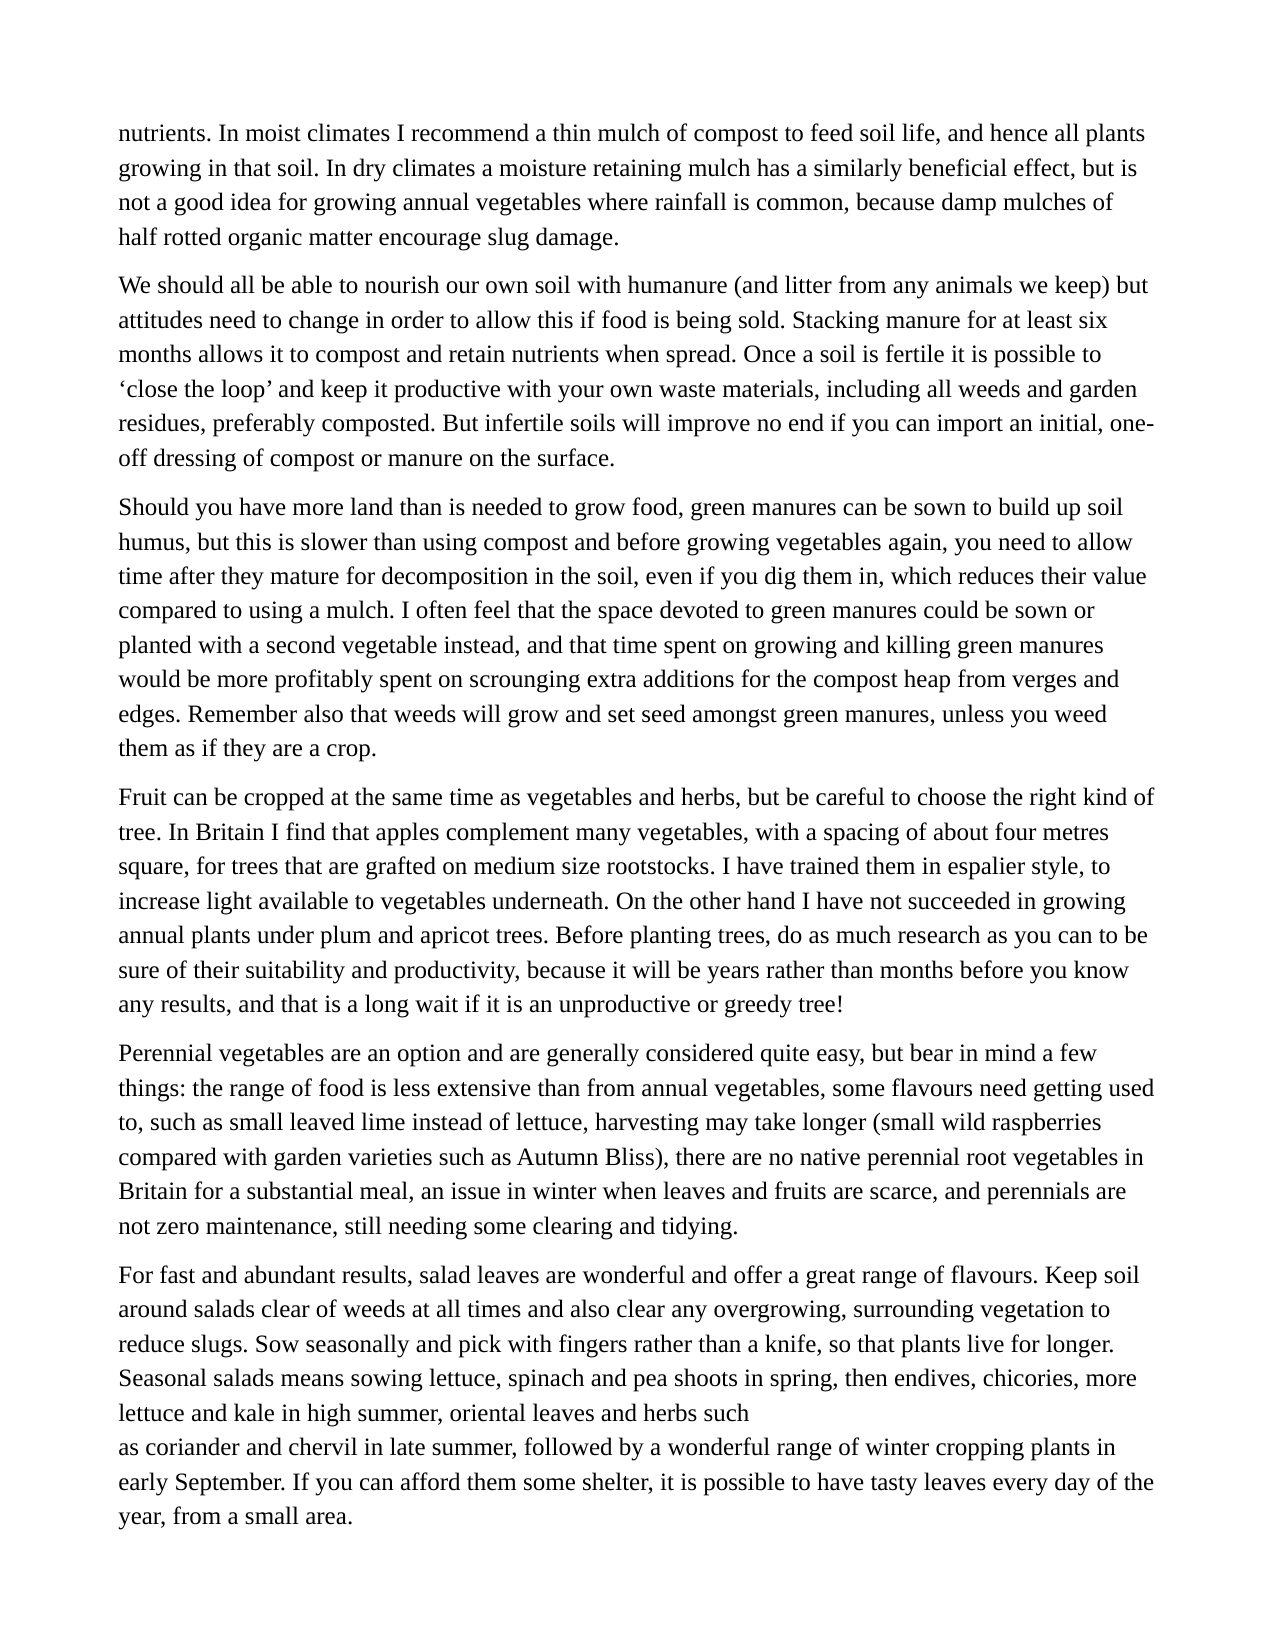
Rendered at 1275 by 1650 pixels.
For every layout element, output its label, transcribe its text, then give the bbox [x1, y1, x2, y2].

text For fast and abundant results, salad leaves are wonderful and offer a great range of flavours. Keep soil around salads clear of weeds at all times and also clear any overgrowing, surrounding vegetation to reduce slugs. Sow seasonally and pick with fingers rather than a knife, so that plants live for longer. Seasonal salads means sowing lettuce, spinach and pea shoots in spring, then endives, chicories, more lettuce and kale in high summer, oriental leaves and herbs such as coriander and chervil in late summer, followed by a wonderful range of winter cropping plants in early September. If you can afford them some shelter, it is possible to have tasty leaves every day of the year, from a small area. [118, 1260, 1157, 1530]
text Perennial vegetables are an option and are generally considered quite easy, but bear in mind a few things: the range of food is less extensive than from annual vegetables, some flavours need getting used to, such as small leaved lime instead of lettuce, harvesting may take longer (small wild raspberries compared with garden varieties such as Autumn Bliss), there are no native perennial root vegetables in Britain for a substantial meal, an issue in winter when leaves and fruits are scarce, and perennials are not zero maintenance, still needing some clearing and tidying. [118, 1038, 1157, 1239]
text Fruit can be cropped at the same time as vegetables and herbs, but be careful to choose the right kind of tree. In Britain I find that apples complement many vegetables, with a spacing of about four metres square, for trees that are grafted on medium size rootstocks. I have trained them in espalier style, to increase light available to vegetables underneath. On the other hand I have not succeeded in growing annual plants under plum and apricot trees. Before planting trees, do as much research as you can to be sure of their suitability and productivity, because it will be years rather than months before you know any results, and that is a long wait if it is an unproductive or greedy tree! [118, 782, 1157, 1018]
text We should all be able to nourish our own soil with humanure (and litter from any animals we keep) but attitudes need to change in order to allow this if food is being sold. Stacking manure for at least six months allows it to compost and retain nutrients when spread. Once a soil is fertile it is possible to ‘close the loop’ and keep it productive with your own waste materials, including all weeds and garden residues, preferably composted. But infertile soils will improve no end if you can import an initial, one-off dressing of compost or manure on the surface. [118, 271, 1157, 472]
text Should you have more land than is needed to grow food, green manures can be sown to build up soil humus, but this is slower than using compost and before growing vegetables again, you need to allow time after they mature for decomposition in the soil, even if you dig them in, which reduces their value compared to using a mulch. I often feel that the space devoted to green manures could be sown or planted with a second vegetable instead, and that time spent on growing and killing green manures would be more profitably spent on scrounging extra additions for the compost heap from verges and edges. Remember also that weeds will grow and set seed amongst green manures, unless you weed them as if they are a crop. [118, 492, 1157, 762]
text nutrients. In moist climates I recommend a thin mulch of compost to feed soil life, and hence all plants growing in that soil. In dry climates a moisture retaining mulch has a similarly beneficial effect, but is not a good idea for growing annual vegetables where rainfall is common, because damp mulches of half rotted organic matter encourage slug damage. [118, 118, 1157, 250]
